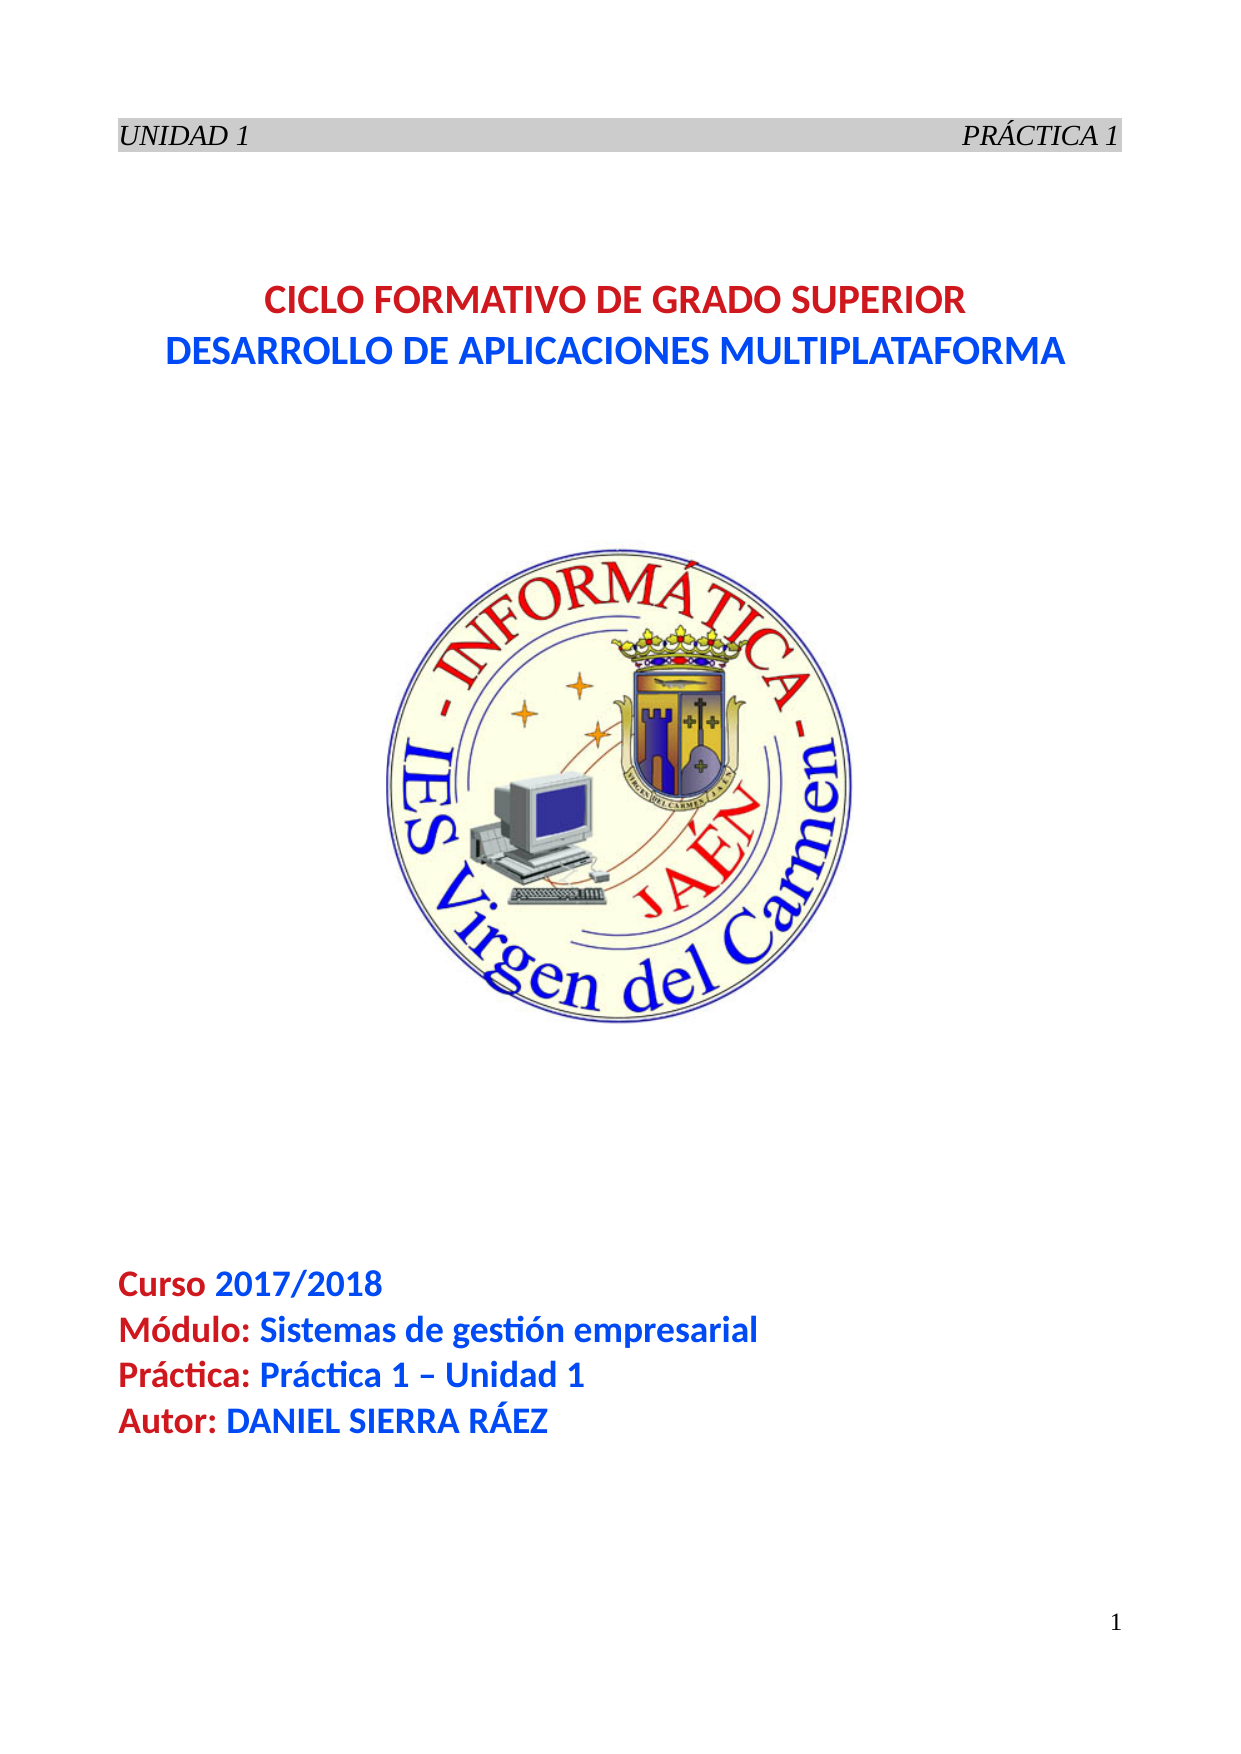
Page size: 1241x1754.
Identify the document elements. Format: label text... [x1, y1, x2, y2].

picture [386, 511, 854, 1025]
text Práctica: Práctica 1 – Unidad 1 [118, 1351, 1122, 1397]
text CICLO FORMATIVO DE GRADO SUPERIOR [118, 273, 1122, 324]
text Módulo: Sistemas de gestión empresarial [118, 1306, 1122, 1351]
text Autor: DANIEL SIERRA RÁEZ [118, 1397, 1122, 1443]
text DESARROLLO DE APLICACIONES MULTIPLATAFORMA [118, 324, 1122, 374]
text Curso 2017/2018 [118, 1260, 1122, 1306]
